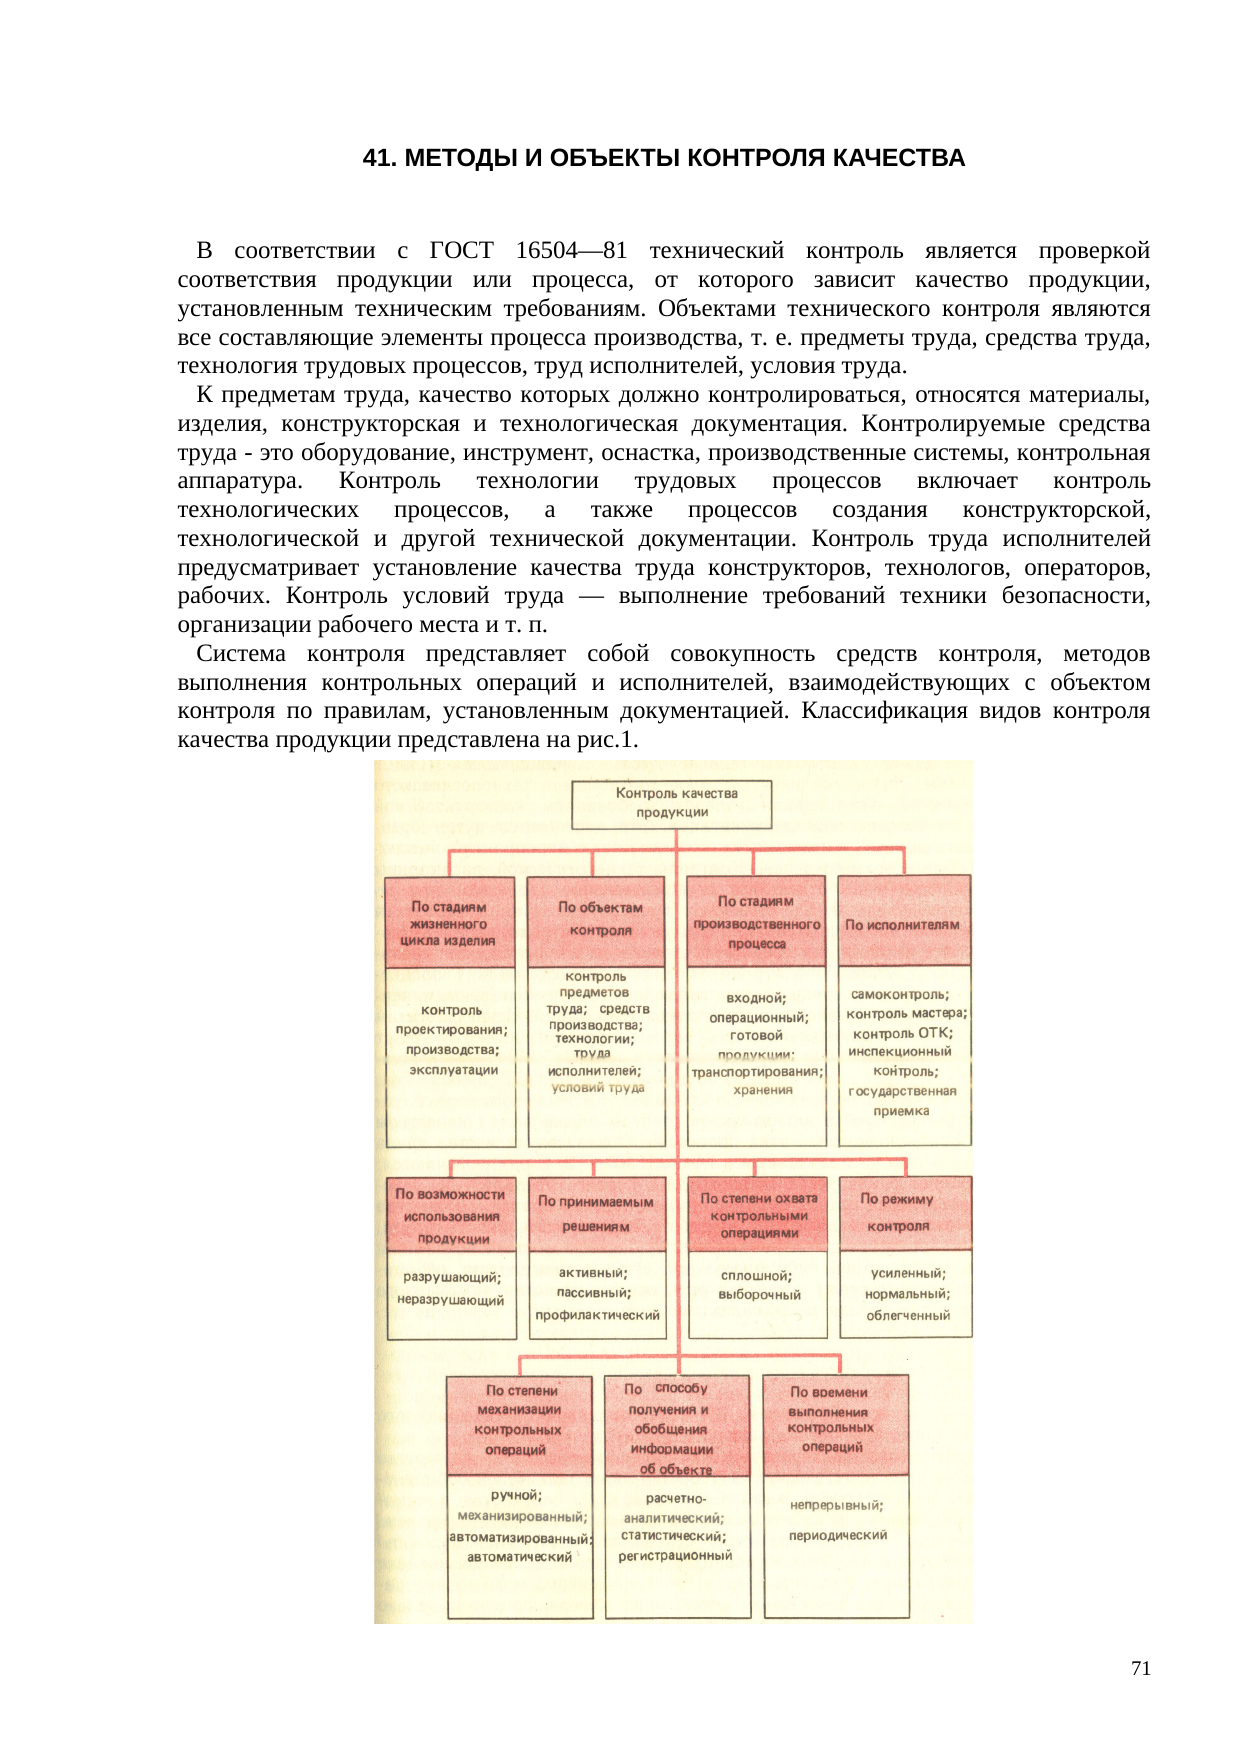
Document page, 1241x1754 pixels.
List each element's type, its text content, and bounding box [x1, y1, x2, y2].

subtitle 41. МЕТОДЫ И ОБЪЕКТЫ КОНТРОЛЯ КАЧЕСТВА [177, 143, 1152, 172]
text B соответствии с ГОСТ 16504—81 технический контроль является проверкой соответствия продукции или процесса, от которого зависит качество продукции, установленным техническим требованиям. Объектами технического контроля являются все составляющие элементы процесса производства, т. е. предметы труда, средства труда, технология трудовых процессов, труд исполнителей, условия труда. [177, 236, 1152, 379]
picture [374, 760, 974, 1624]
text Система контроля представляет собой совокупность средств контроля, методов выполнения контрольных операций и исполнителей, взаимодействующих с объектом контроля по правилам, установленным документацией. Классификация видов контроля качества продукции представлена на рис.1. [177, 638, 1152, 753]
text К предметам труда, качество которых должно контролироваться, относятся материалы, изделия, конструкторская и технологическая документация. Контролируемые средства труда - это оборудование, инструмент, оснастка, производственные системы, контрольная аппаратура. Контроль технологии трудовых процессов включает контроль технологических процессов, а также процессов создания конструкторской, технологической и другой технической документации. Контроль труда исполнителей предусматривает установление качества труда конструкторов, технологов, операторов, рабочих. Контроль условий труда — выполнение требований техники безопасности, организации рабочего места и т. п. [177, 379, 1152, 638]
